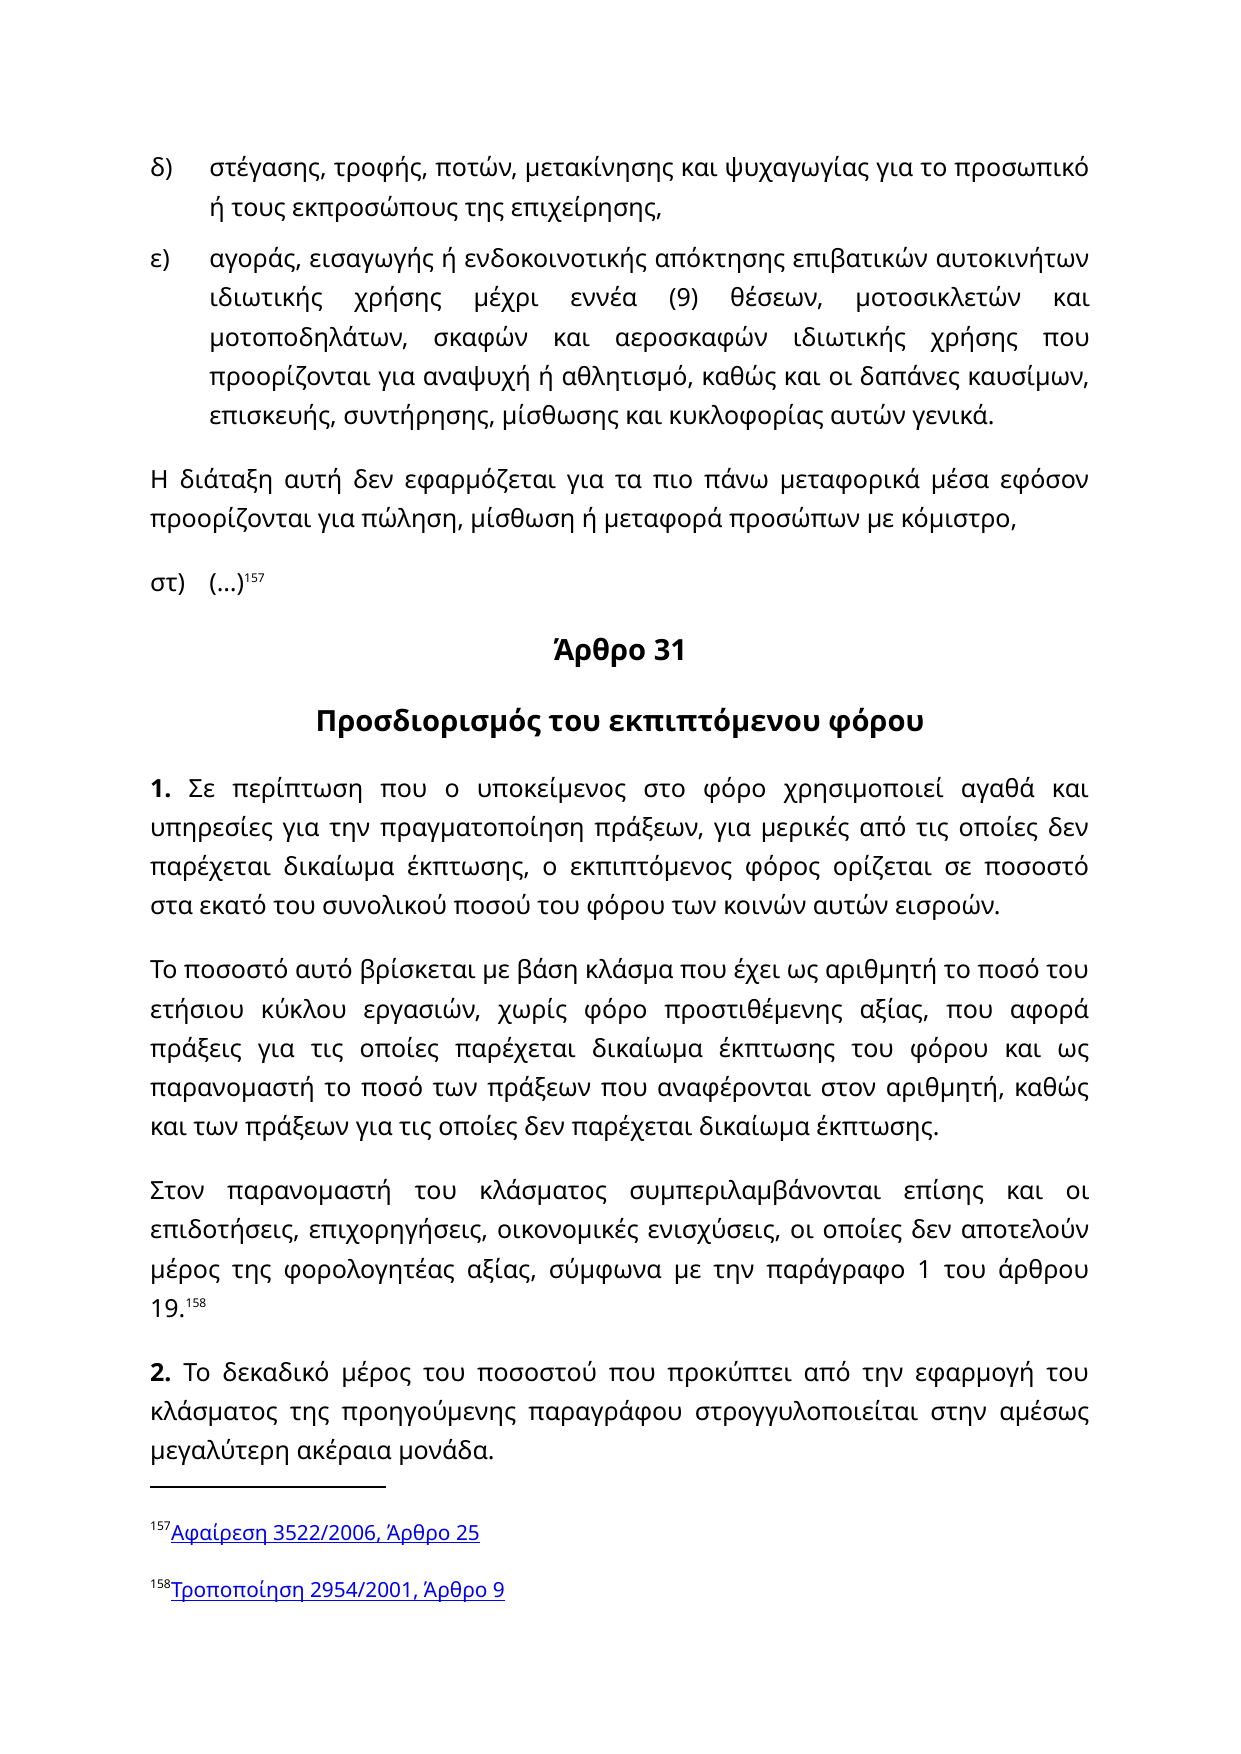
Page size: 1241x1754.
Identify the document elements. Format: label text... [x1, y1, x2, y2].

subtitle Άρθρο 31 [150, 629, 1090, 669]
text Το ποσοστό αυτό βρίσκεται με βάση κλάσμα που έχει ως αριθμητή το ποσό του ετήσιου κύκλου εργασιών, χωρίς φόρο προστιθέμενης αξίας, που αφορά πράξεις για τις οποίες παρέχεται δικαίωμα έκπτωσης του φόρου και ως παρανομαστή το ποσό των πράξεων που αναφέρονται στον αριθμητή, καθώς και των πράξεων για τις οποίες δεν παρέχεται δικαίωμα έκπτωσης. [150, 952, 1090, 1143]
list ε) αγοράς, εισαγωγής ή ενδοκοινοτικής απόκτησης επιβατικών αυτοκινήτων ιδιωτικής χρήσης μέχρι εννέα (9) θέσεων, μοτοσικλετών και μοτοποδηλάτων, σκαφών και αεροσκαφών ιδιωτικής χρήσης που προορίζονται για αναψυχή ή αθλητισμό, καθώς και οι δαπάνες καυσίμων, επισκευής, συντήρησης, μίσθωσης και κυκλοφορίας αυτών γενικά. [150, 241, 1090, 432]
text Η διάταξη αυτή δεν εφαρμόζεται για τα πιο πάνω μεταφορικά μέσα εφόσον προορίζονται για πώληση, μίσθωση ή μεταφορά προσώπων με κόμιστρο, [150, 462, 1090, 535]
text 2. Το δεκαδικό μέρος του ποσοστού που προκύπτει από την εφαρμογή του κλάσματος της προηγούμενης παραγράφου στρογγυλοποιείται στην αμέσως μεγαλύτερη ακέραια μονάδα. [150, 1354, 1090, 1467]
list δ) στέγασης, τροφής, ποτών, μετακίνησης και ψυχαγωγίας για το προσωπικό ή τους εκπροσώπους της επιχείρησης, [150, 150, 1090, 223]
subtitle Προσδιορισμός του εκπιπτόμενου φόρου [150, 700, 1090, 739]
list στ) (…) [150, 565, 1090, 599]
text Τροποποίηση 2954/2001, Άρθρο 9 [150, 1576, 1090, 1604]
text Στον παρανομαστή του κλάσματος συμπεριλαμβάνονται επίσης και οι επιδοτήσεις, επιχορηγήσεις, οικονομικές ενισχύσεις, οι οποίες δεν αποτελούν μέρος της φορολογητέας αξίας, σύμφωνα με την παράγραφο 1 του άρθρου 19. [150, 1173, 1090, 1324]
text Αφαίρεση 3522/2006, Άρθρο 25 [150, 1518, 1090, 1546]
text 1. Σε περίπτωση που ο υποκείμενος στο φόρο χρησιμοποιεί αγαθά και υπηρεσίες για την πραγματοποίηση πράξεων, για μερικές από τις οποίες δεν παρέχεται δικαίωμα έκπτωσης, ο εκπιπτόμενος φόρος ορίζεται σε ποσοστό στα εκατό του συνολικού ποσού του φόρου των κοινών αυτών εισροών. [150, 770, 1090, 922]
